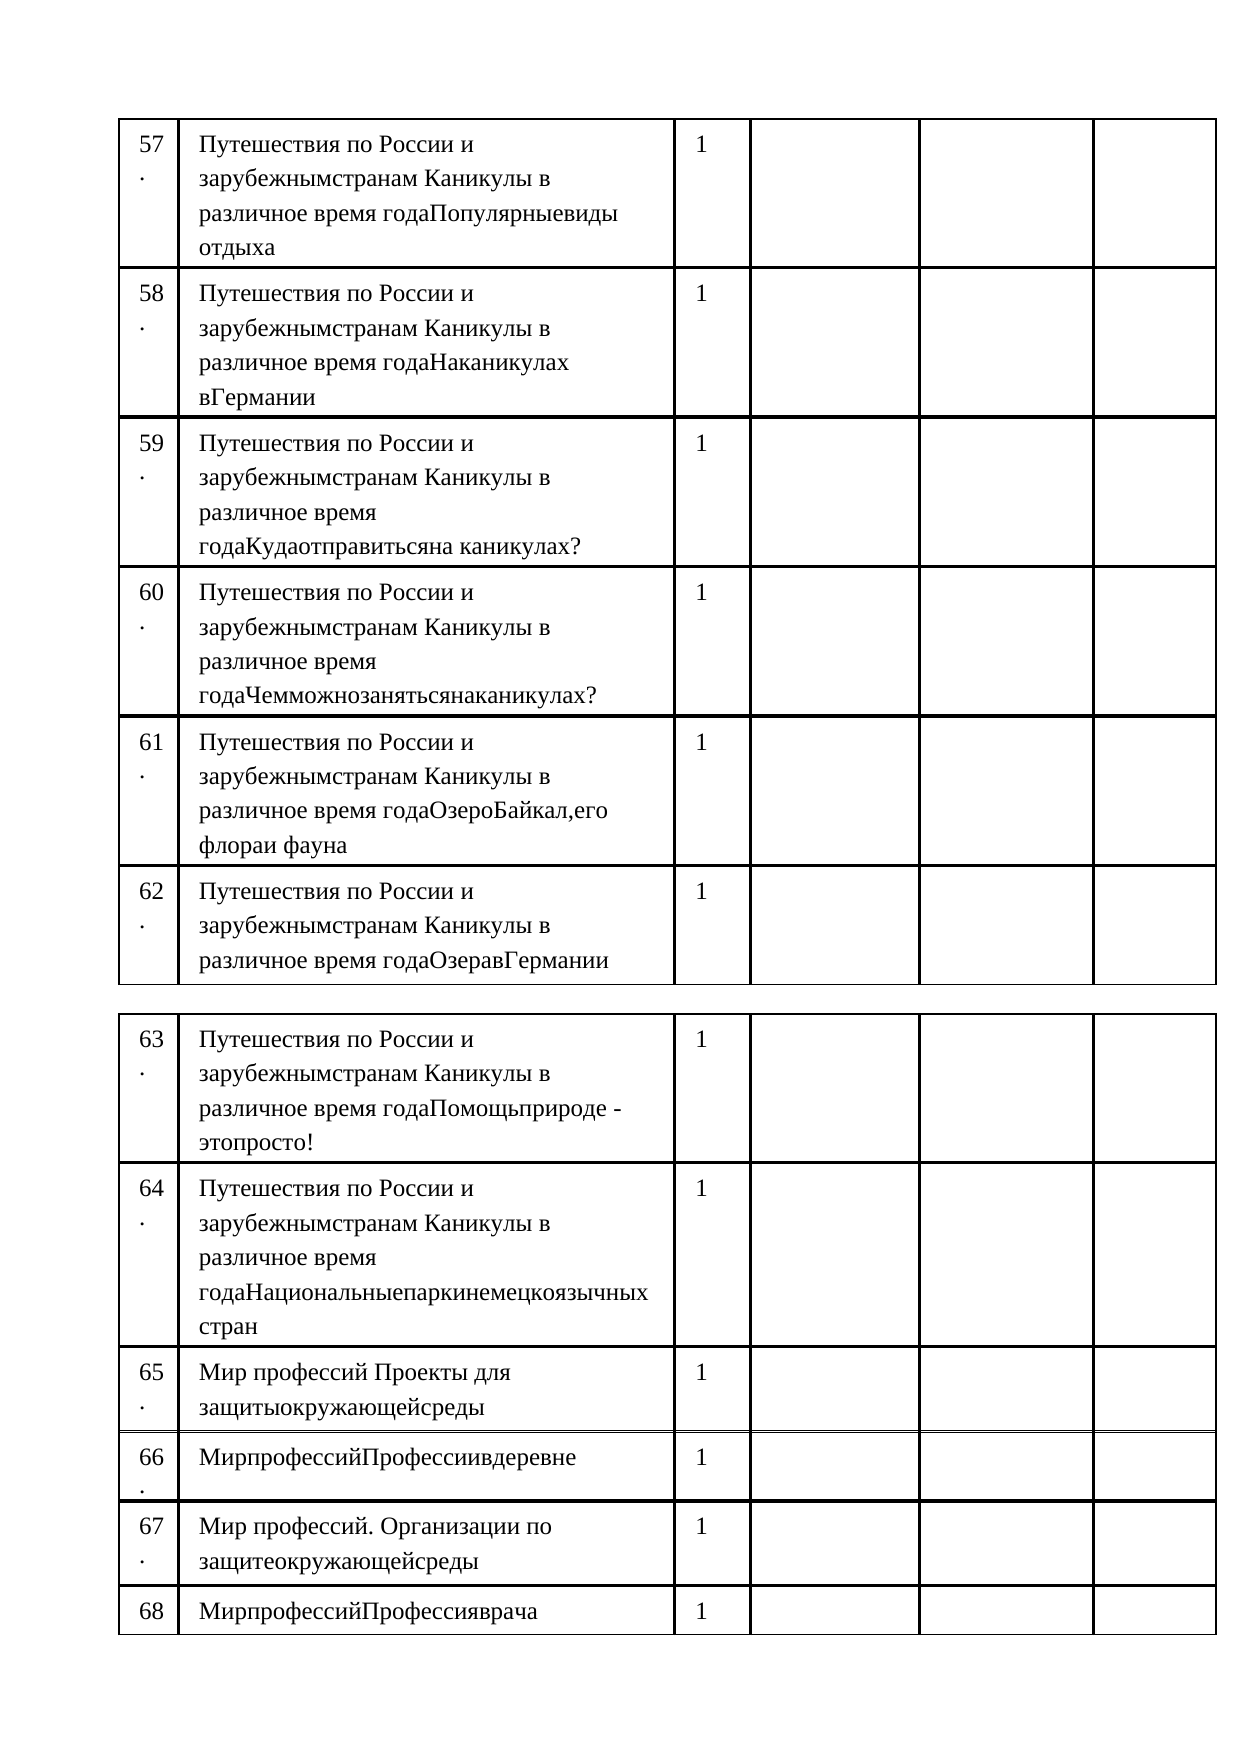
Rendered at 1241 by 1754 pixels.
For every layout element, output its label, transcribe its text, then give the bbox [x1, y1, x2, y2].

table_cell 1 [676, 419, 749, 565]
table_cell 1 [676, 1164, 749, 1345]
table_cell [921, 1433, 1092, 1499]
table_cell [921, 568, 1092, 714]
table_cell [752, 1164, 918, 1345]
table_cell [921, 718, 1092, 864]
table_cell [1095, 419, 1215, 565]
table_cell [752, 269, 918, 415]
table_cell МирпрофессийПрофессияврача [180, 1587, 673, 1634]
table_cell [921, 1503, 1092, 1584]
table_cell Путешествия по России и зарубежнымстранам Каникулы в различное время годаПопулярныевиды отдыха [180, 120, 673, 266]
table_cell [752, 568, 918, 714]
table_cell 1 [676, 1587, 749, 1634]
table_cell [1095, 120, 1215, 266]
table_cell Путешествия по России и зарубежнымстранам Каникулы в различное время годаОзероБайкал,его флораи фауна [180, 718, 673, 864]
table_cell [1095, 269, 1215, 415]
table_header [921, 1015, 1092, 1161]
table_cell [752, 1348, 918, 1430]
table_header [752, 1015, 918, 1161]
table_cell [1095, 1587, 1215, 1634]
table_cell [752, 1587, 918, 1634]
table_cell [921, 867, 1092, 984]
table_header [1095, 1015, 1215, 1161]
table_cell [1095, 1433, 1215, 1499]
table_cell 1 [676, 1433, 749, 1499]
table_cell [1095, 1503, 1215, 1584]
table_cell Путешествия по России и зарубежнымстранам Каникулы в различное время годаНаканикулах вГермании [180, 269, 673, 415]
table_cell [1095, 1348, 1215, 1430]
table_cell [921, 120, 1092, 266]
table_cell [921, 419, 1092, 565]
table_cell 1 [676, 1503, 749, 1584]
table_cell Мир профессий. Организации по защитеокружающейсреды [180, 1503, 673, 1584]
table_cell [921, 1587, 1092, 1634]
table_cell Путешествия по России и зарубежнымстранам Каникулы в различное время годаНациональныепаркинемецкоязычныхстран [180, 1164, 673, 1345]
table_cell [1095, 867, 1215, 984]
table_cell 58. [120, 269, 177, 415]
table_cell [752, 1433, 918, 1499]
table_header 63. [120, 1015, 177, 1161]
table_cell 67. [120, 1503, 177, 1584]
table_cell 1 [676, 867, 749, 984]
table_cell [752, 867, 918, 984]
table_cell [752, 1503, 918, 1584]
table_cell Путешествия по России и зарубежнымстранам Каникулы в различное время годаОзеравГермании [180, 867, 673, 984]
table_cell [752, 718, 918, 864]
table_cell [921, 1348, 1092, 1430]
table_cell [1095, 1164, 1215, 1345]
table_cell 61. [120, 718, 177, 864]
table_cell [752, 419, 918, 565]
table_cell Путешествия по России и зарубежнымстранам Каникулы в различное время годаЧемможнозанятьсянаканикулах? [180, 568, 673, 714]
table_cell 1 [676, 269, 749, 415]
table_cell 65. [120, 1348, 177, 1430]
table_cell [752, 120, 918, 266]
table_cell 1 [676, 120, 749, 266]
table_header Путешествия по России и зарубежнымстранам Каникулы в различное время годаПомощьприроде -этопросто! [180, 1015, 673, 1161]
table_cell 1 [676, 568, 749, 714]
table_cell [921, 269, 1092, 415]
table_cell 68 [120, 1587, 177, 1634]
table_cell 1 [676, 718, 749, 864]
table_cell 64. [120, 1164, 177, 1345]
table_cell [1095, 718, 1215, 864]
table_cell 57. [120, 120, 177, 266]
table_cell 66. [120, 1433, 177, 1499]
table_cell МирпрофессийПрофессиивдеревне [180, 1433, 673, 1499]
table_cell 60. [120, 568, 177, 714]
table_cell 62. [120, 867, 177, 984]
table_cell [1095, 568, 1215, 714]
table_cell Путешествия по России и зарубежнымстранам Каникулы в различное время годаКудаотправитьсяна каникулах? [180, 419, 673, 565]
table_cell [921, 1164, 1092, 1345]
table_header 1 [676, 1015, 749, 1161]
table_cell Мир профессий Проекты для защитыокружающейсреды [180, 1348, 673, 1430]
table_cell 59. [120, 419, 177, 565]
table_cell 1 [676, 1348, 749, 1430]
